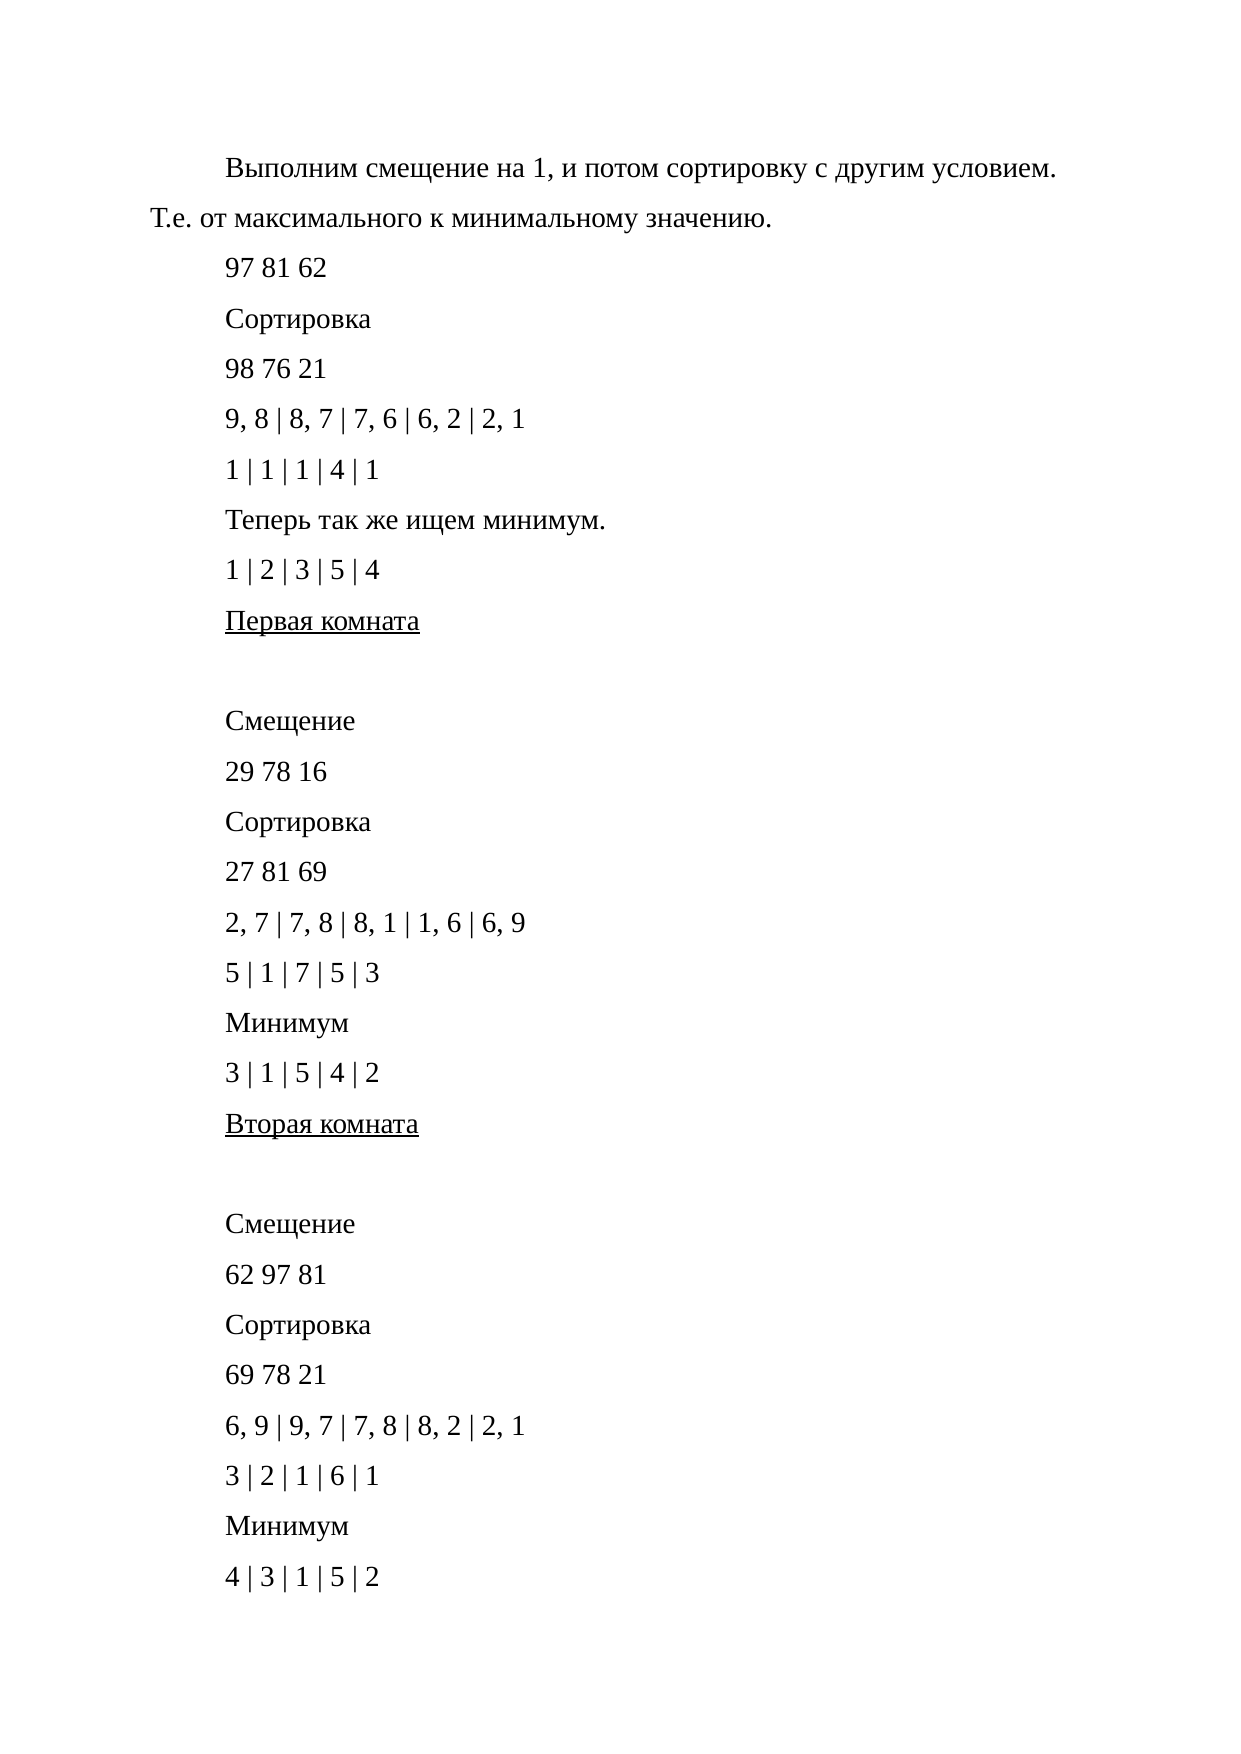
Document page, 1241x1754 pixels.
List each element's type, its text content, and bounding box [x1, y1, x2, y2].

text 1 | 1 | 1 | 4 | 1 [150, 452, 1090, 485]
text Сортировка [150, 301, 1090, 334]
text 3 | 1 | 5 | 4 | 2 [150, 1056, 1090, 1089]
text 98 76 21 [150, 351, 1090, 385]
text 2, 7 | 7, 8 | 8, 1 | 1, 6 | 6, 9 [150, 905, 1090, 938]
text 4 | 3 | 1 | 5 | 2 [150, 1559, 1090, 1592]
text Сортировка [150, 1307, 1090, 1341]
text Первая комната [150, 603, 1090, 636]
text 69 78 21 [150, 1357, 1090, 1391]
text Вторая комната [150, 1106, 1090, 1139]
text 5 | 1 | 7 | 5 | 3 [150, 955, 1090, 988]
text Смещение [150, 703, 1090, 737]
text 29 78 16 [150, 754, 1090, 787]
text 3 | 2 | 1 | 6 | 1 [150, 1458, 1090, 1492]
text 27 81 69 [150, 854, 1090, 888]
text 62 97 81 [150, 1257, 1090, 1290]
text Смещение [150, 1207, 1090, 1240]
text Минимум [150, 1005, 1090, 1039]
text 9, 8 | 8, 7 | 7, 6 | 6, 2 | 2, 1 [150, 402, 1090, 435]
text Выполним смещение на 1, и потом сортировку с другим условием. Т.е. от максимального к минимальному значению. [150, 150, 1090, 234]
text Минимум [150, 1508, 1090, 1542]
text 6, 9 | 9, 7 | 7, 8 | 8, 2 | 2, 1 [150, 1408, 1090, 1441]
text Сортировка [150, 804, 1090, 838]
text Теперь так же ищем минимум. [150, 502, 1090, 536]
text 1 | 2 | 3 | 5 | 4 [150, 552, 1090, 586]
text 97 81 62 [150, 251, 1090, 284]
